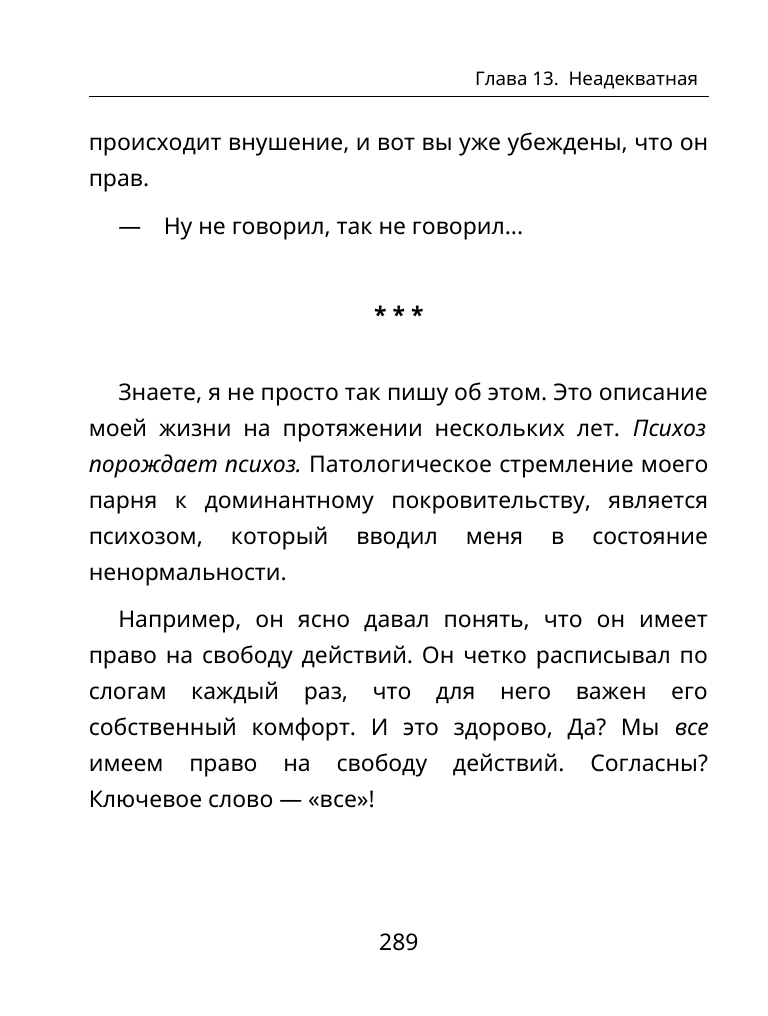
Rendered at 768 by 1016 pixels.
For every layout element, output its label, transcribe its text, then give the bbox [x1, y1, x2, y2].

list Ну не говорил, так не говорил... [88, 210, 709, 241]
text Знаете, я не просто так пишу об этом. Это описание моей жизни на протяжении нескольких лет. Психоз порождает психоз. Патологическое стремление моего парня к доминантному покровительству, является психозом, который вводил меня в состояние ненормальности. [88, 376, 709, 587]
text Например, он ясно давал понять, что он имеет право на свободу действий. Он четко расписывал по слогам каждый раз, что для него важен его собственный комфорт. И это здорово, Да? Мы все имеем право на свободу действий. Согласны? Ключевое слово — «все»! [88, 603, 709, 814]
subtitle * * * [88, 299, 709, 330]
text происходит внушение, и вот вы уже убеждены, что он прав. [88, 126, 709, 193]
